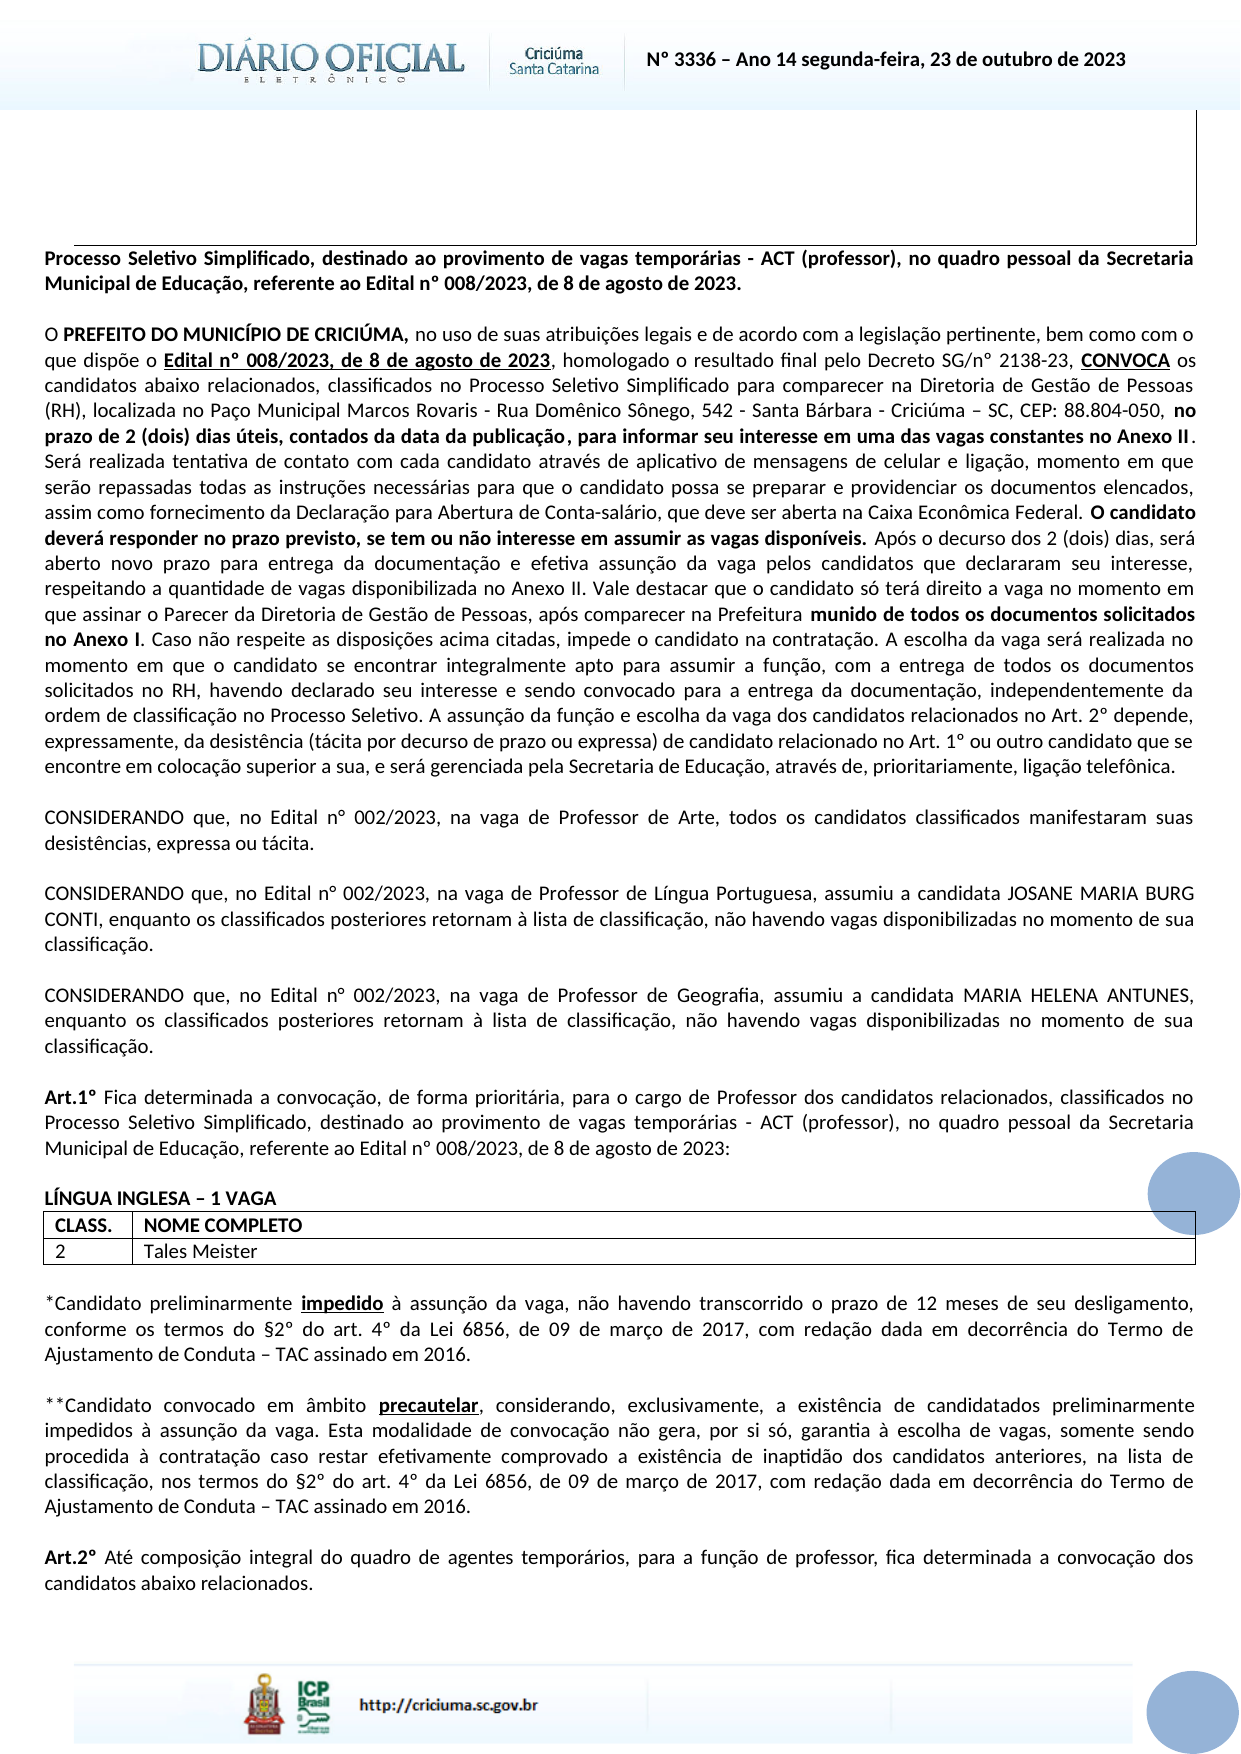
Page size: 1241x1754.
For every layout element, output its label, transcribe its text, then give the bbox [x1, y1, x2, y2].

table_header CLASS. [44, 1212, 132, 1237]
text Processo Seletivo Simplificado, destinado ao provimento de vagas temporárias - ACT (professor), no quadro pessoal da Secretaria Municipal de Educação, referente ao Edital nº 008/2023, de 8 de agosto de 2023. [44, 245, 1196, 296]
text LÍNGUA INGLESA – 1 VAGA [44, 1186, 1151, 1211]
text CONSIDERANDO que, no Edital n° 002/2023, na vaga de Professor de Geografia, assumiu a candidata MARIA HELENA ANTUNES, enquanto os classificados posteriores retornam à lista de classificação, não havendo vagas disponibilizadas no momento de sua classificação. [44, 982, 1196, 1058]
text CONSIDERANDO que, no Edital n° 002/2023, na vaga de Professor de Língua Portuguesa, assumiu a candidata JOSANE MARIA BURG CONTI, enquanto os classificados posteriores retornam à lista de classificação, não havendo vagas disponibilizadas no momento de sua classificação. [44, 881, 1196, 957]
text O PREFEITO DO MUNICÍPIO DE CRICIÚMA, no uso de suas atribuições legais e de acordo com a legislação pertinente, bem como com o que dispõe o Edital nº 008/2023, de 8 de agosto de 2023, homologado o resultado final pelo Decreto SG/nº 2138-23, CONVOCA os candidatos abaixo relacionados, classificados no Processo Seletivo Simplificado para comparecer na Diretoria de Gestão de Pessoas (RH), localizada no Paço Municipal Marcos Rovaris - Rua Domênico Sônego, 542 - Santa Bárbara - Criciúma – SC, CEP: 88.804-050, no prazo de 2 (dois) dias úteis, contados da data da publicação, para informar seu interesse em uma das vagas constantes no Anexo II. Será realizada tentativa de contato com cada candidato através de aplicativo de mensagens de celular e ligação, momento em que serão repassadas todas as instruções necessárias para que o candidato possa se preparar e providenciar os documentos elencados, assim como fornecimento da Declaração para Abertura de Conta-salário, que deve ser aberta na Caixa Econômica Federal. O candidato deverá responder no prazo previsto, se tem ou não interesse em assumir as vagas disponíveis. Após o decurso dos 2 (dois) dias, será aberto novo prazo para entrega da documentação e efetiva assunção da vaga pelos candidatos que declararam seu interesse, respeitando a quantidade de vagas disponibilizada no Anexo II. Vale destacar que o candidato só terá direito a vaga no momento em que assinar o Parecer da Diretoria de Gestão de Pessoas, após comparecer na Prefeitura munido de todos os documentos solicitados no Anexo I. Caso não respeite as disposições acima citadas, impede o candidato na contratação. A escolha da vaga será realizada no momento em que o candidato se encontrar integralmente apto para assumir a função, com a entrega de todos os documentos solicitados no RH, havendo declarado seu interesse e sendo convocado para a entrega da documentação, independentemente da ordem de classificação no Processo Seletivo. A assunção da função e escolha da vaga dos candidatos relacionados no Art. 2º depende, expressamente, da desistência (tácita por decurso de prazo ou expressa) de candidato relacionado no Art. 1º ou outro candidato que se encontre em colocação superior a sua, e será gerenciada pela Secretaria de Educação, através de, prioritariamente, ligação telefônica. [44, 321, 1196, 779]
text CONSIDERANDO que, no Edital n° 002/2023, na vaga de Professor de Arte, todos os candidatos classificados manifestaram suas desistências, expressa ou tácita. [44, 804, 1196, 855]
table_cell 2 [44, 1239, 132, 1264]
table_cell Tales Meister [133, 1239, 1195, 1264]
text *Candidato preliminarmente impedido à assunção da vaga, não havendo transcorrido o prazo de 12 meses de seu desligamento, conforme os termos do §2º do art. 4º da Lei 6856, de 09 de março de 2017, com redação dada em decorrência do Termo de Ajustamento de Conduta – TAC assinado em 2016. [44, 1290, 1196, 1367]
table_header NOME COMPLETO [133, 1212, 1195, 1237]
text Art.1º Fica determinada a convocação, de forma prioritária, para o cargo de Professor dos candidatos relacionados, classificados no Processo Seletivo Simplificado, destinado ao provimento de vagas temporárias - ACT (professor), no quadro pessoal da Secretaria Municipal de Educação, referente ao Edital nº 008/2023, de 8 de agosto de 2023: [44, 1084, 1196, 1160]
text **Candidato convocado em âmbito precautelar, considerando, exclusivamente, a existência de candidatados preliminarmente impedidos à assunção da vaga. Esta modalidade de convocação não gera, por si só, garantia à escolha de vagas, somente sendo procedida à contratação caso restar efetivamente comprovado a existência de inaptidão dos candidatos anteriores, na lista de classificação, nos termos do §2º do art. 4º da Lei 6856, de 09 de março de 2017, com redação dada em decorrência do Termo de Ajustamento de Conduta – TAC assinado em 2016. [44, 1392, 1196, 1519]
text Art.2º Até composição integral do quadro de agentes temporários, para a função de professor, fica determinada a convocação dos candidatos abaixo relacionados. [44, 1544, 1196, 1595]
